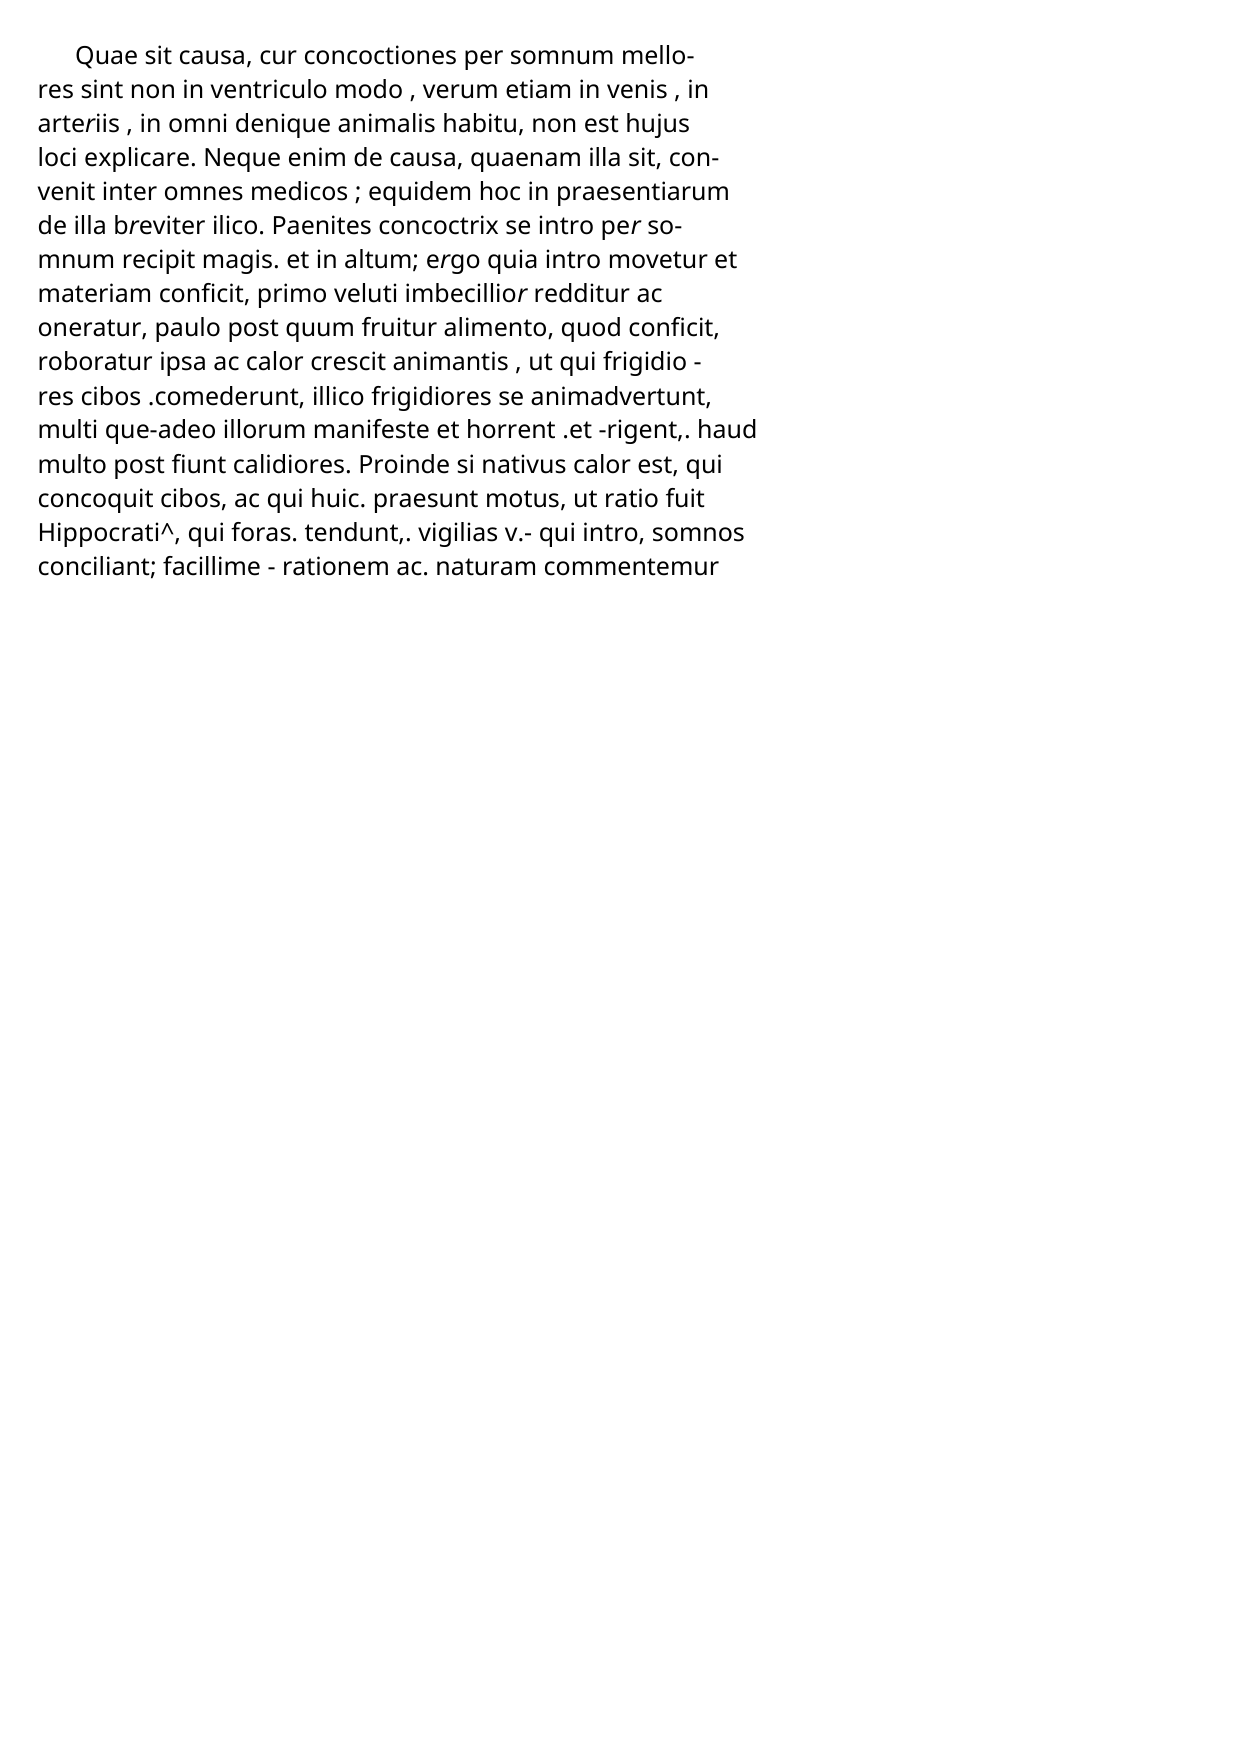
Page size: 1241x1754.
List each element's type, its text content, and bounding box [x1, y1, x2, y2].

text Quae sit causa, cur concoctiones per somnum mello- res sint non in ventriculo modo , verum etiam in venis , in arteriis , in omni denique animalis habitu, non est hujus loci explicare. Neque enim de causa, quaenam illa sit, con- venit inter omnes medicos ; equidem hoc in praesentiarum de illa breviter ilico. Paenites concoctrix se intro per so- mnum recipit magis. et in altum; ergo quia intro movetur et materiam conficit, primo veluti imbecillior redditur ac oneratur, paulo post quum fruitur alimento, quod conficit, roboratur ipsa ac calor crescit animantis , ut qui frigidio - res cibos .comederunt, illico frigidiores se animadvertunt, multi que-adeo illorum manifeste et horrent .et -rigent,. haud multo post fiunt calidiores. Proinde si nativus calor est, qui concoquit cibos, ac qui huic. praesunt motus, ut ratio fuit Hippocrati^, qui foras. tendunt,. vigilias v.- qui intro, somnos conciliant; facillime - rationem ac. naturam commentemur [37, 37, 1203, 582]
